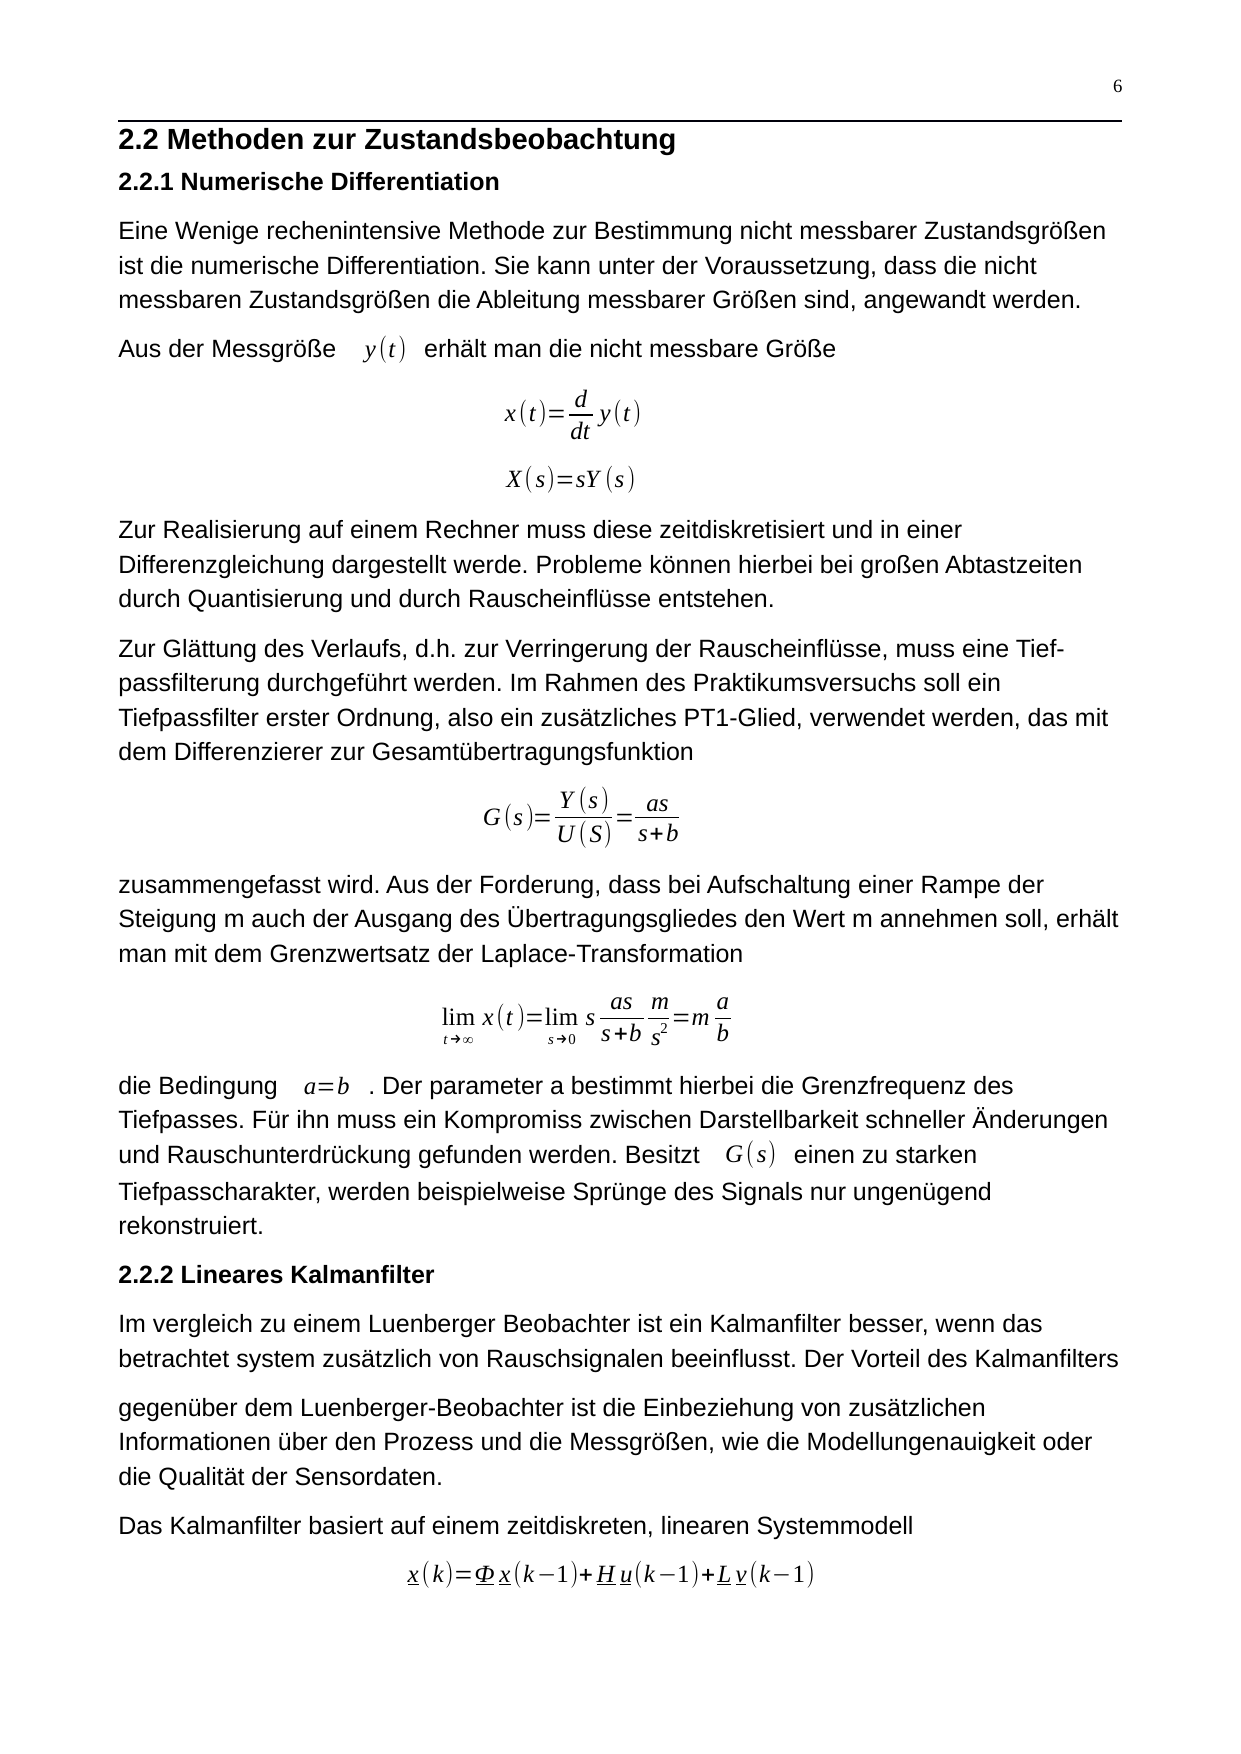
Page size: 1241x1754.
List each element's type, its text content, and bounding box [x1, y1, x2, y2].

text Zur Realisierung auf einem Rechner muss diese zeitdiskretisiert und in einer Differenzgleichung dargestellt werde. Probleme können hierbei bei großen Abtastzeiten durch Quantisierung und durch Rauscheinflüsse entstehen. [118, 516, 1122, 613]
title 2.2 Methoden zur Zustandsbeobachtung [118, 122, 1122, 155]
text 2.2.2 Lineares Kalmanfilter [118, 1260, 1122, 1289]
text 2.2.1 Numerische Differentiation [118, 167, 1122, 196]
text Aus der Messgröße erhält man die nicht messbare Größe [118, 334, 1122, 365]
text Das Kalmanfilter basiert auf einem zeitdiskreten, linearen Systemmodell [118, 1511, 1122, 1539]
text Im vergleich zu einem Luenberger Beobachter ist ein Kalmanfilter besser, wenn das betrachtet system zusätzlich von Rauschsignalen beeinflusst. Der Vorteil des Kalmanfilters [118, 1309, 1122, 1372]
text Eine Wenige rechenintensive Methode zur Bestimmung nicht messbarer Zustandsgrößen ist die numerische Differentiation. Sie kann unter der Voraussetzung, dass die nicht messbaren Zustandsgrößen die Ableitung messbarer Größen sind, angewandt werden. [118, 216, 1122, 314]
text Zur Glättung des Verlaufs, d.h. zur Verringerung der Rauscheinflüsse, muss eine Tief-passfilterung durchgeführt werden. Im Rahmen des Praktikumsversuchs soll ein Tiefpassfilter erster Ordnung, also ein zusätzliches PT1-Glied, verwendet werden, das mit dem Differenzierer zur Gesamtübertragungsfunktion [118, 633, 1122, 766]
text die Bedingung . Der parameter a bestimmt hierbei die Grenzfrequenz des Tiefpasses. Für ihn muss ein Kompromiss zwischen Darstellbarkeit schneller Änderungen und Rauschunterdrückung gefunden werden. Besitzt einen zu starken Tiefpasscharakter, werden beispielweise Sprünge des Signals nur ungenügend rekonstruiert. [118, 1071, 1122, 1240]
text gegenüber dem Luenberger-Beobachter ist die Einbeziehung von zusätzlichen Informationen über den Prozess und die Messgrößen, wie die Modellungenauigkeit oder die Qualität der Sensordaten. [118, 1393, 1122, 1490]
text zusammengefasst wird. Aus der Forderung, dass bei Aufschaltung einer Rampe der Steigung m auch der Ausgang des Übertragungsgliedes den Wert m annehmen soll, erhält man mit dem Grenzwertsatz der Laplace-Transformation [118, 870, 1122, 968]
